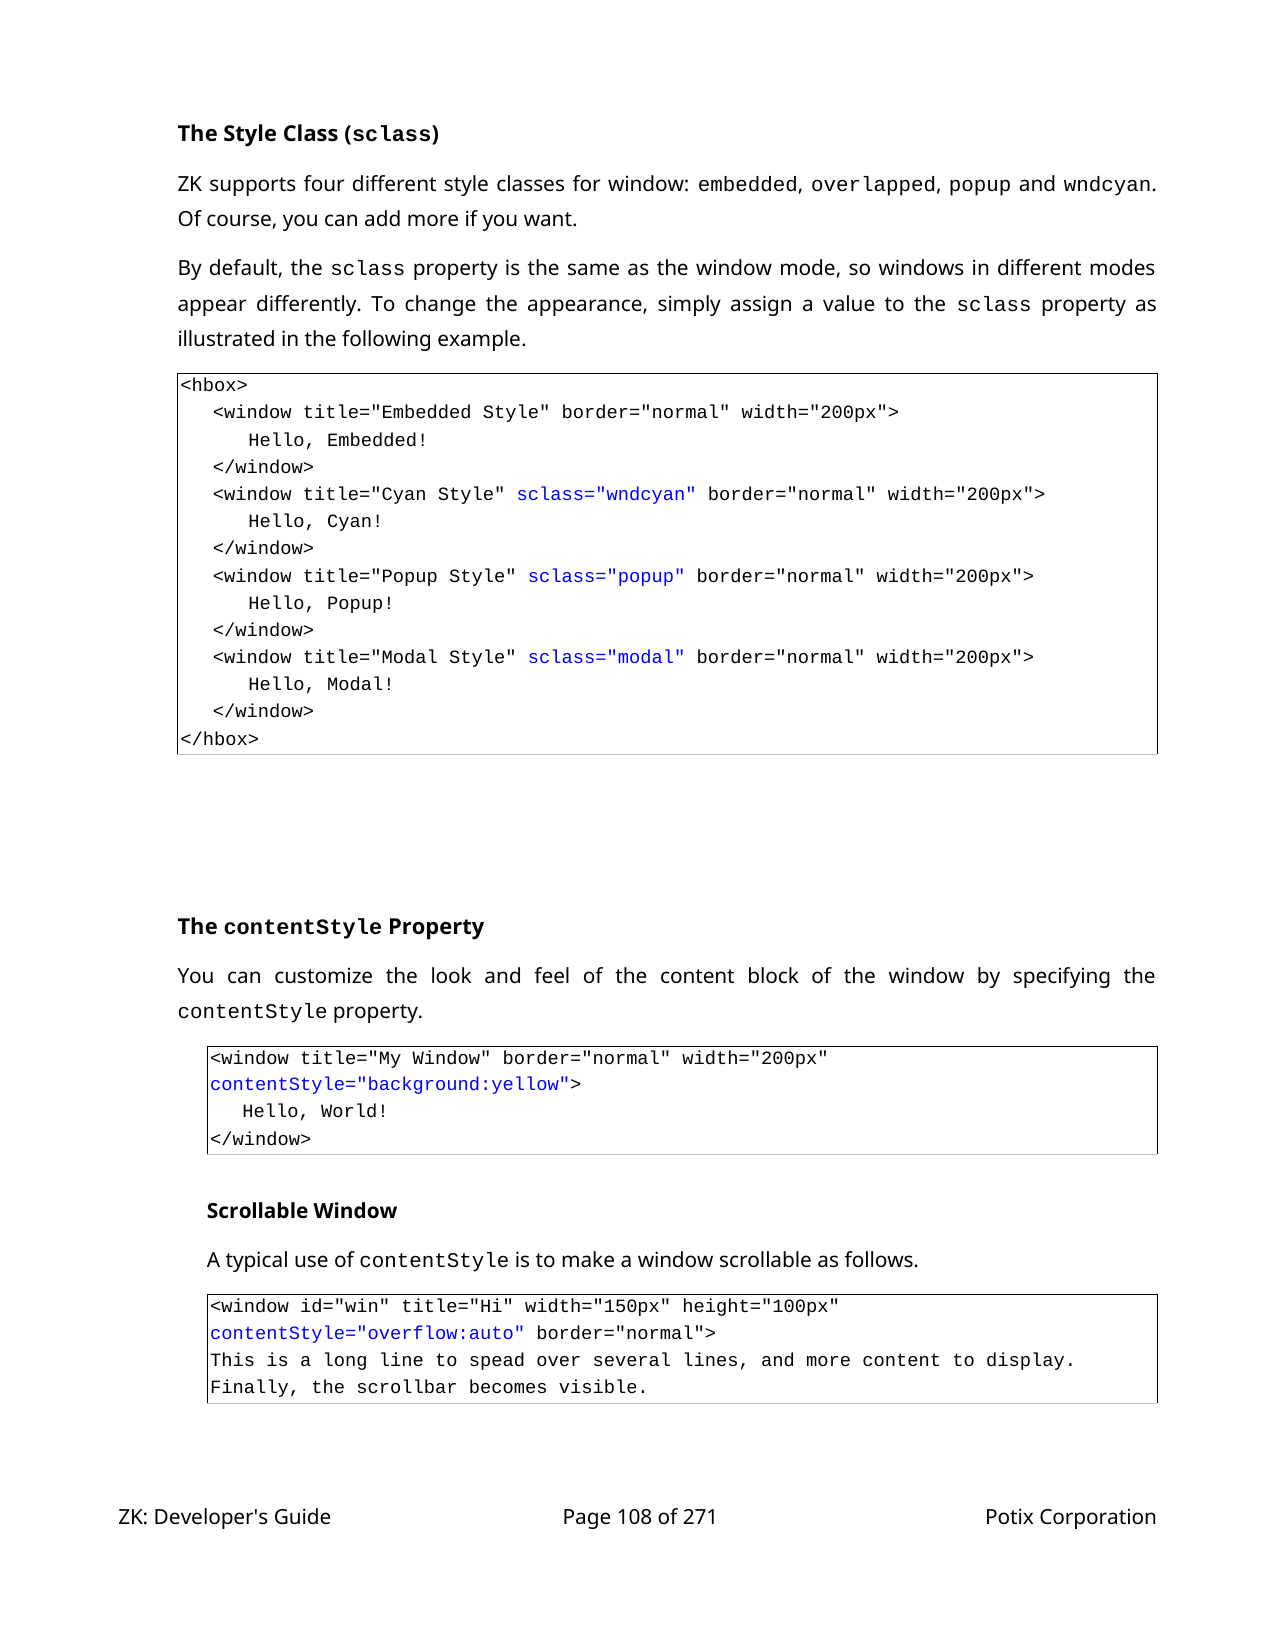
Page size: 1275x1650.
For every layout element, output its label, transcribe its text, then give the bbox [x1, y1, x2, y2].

text Finally, the scrollbar becomes visible. [208, 1375, 1157, 1403]
subtitle The Style Class (sclass) [177, 118, 1157, 148]
text Hello, Embedded! [178, 427, 1157, 452]
text <window title="Embedded Style" border="normal" width="200px"> [178, 400, 1157, 424]
subtitle Scrollable Window [207, 1196, 1157, 1224]
text By default, the sclass property is the same as the window mode, so windows in different modes appear differently. To change the appearance, simply assign a value to the sclass property as illustrated in the following example. [177, 253, 1157, 352]
text You can customize the look and feel of the content block of the window by specifying the contentStyle property. [177, 961, 1157, 1025]
text <window title="Cyan Style" sclass="wndcyan" border="normal" width="200px"> [178, 482, 1157, 506]
text This is a long line to spead over several lines, and more content to display. [208, 1348, 1157, 1372]
subtitle The contentStyle Property [177, 911, 1157, 941]
text <window id="win" title="Hi" width="150px" height="100px" contentStyle="overflow:auto" border="normal"> [208, 1295, 1157, 1345]
text Hello, Modal! [178, 672, 1157, 696]
text </window> [178, 536, 1157, 561]
text Hello, World! [208, 1099, 1157, 1124]
text <window title="My Window" border="normal" width="200px" contentStyle="background:yellow"> [208, 1047, 1157, 1096]
text <hbox> [178, 374, 1157, 397]
text Hello, Cyan! [178, 509, 1157, 533]
text <window title="Popup Style" sclass="popup" border="normal" width="200px"> [178, 563, 1157, 588]
text Hello, Popup! [178, 591, 1157, 615]
text ZK supports four different style classes for window: embedded, overlapped, popup and wndcyan. Of course, you can add more if you want. [177, 169, 1157, 233]
text </window> [178, 455, 1157, 479]
text </window> [178, 699, 1157, 724]
text <window title="Modal Style" sclass="modal" border="normal" width="200px"> [178, 645, 1157, 669]
text </window> [208, 1127, 1157, 1154]
text </hbox> [178, 727, 1157, 754]
text A typical use of contentStyle is to make a window scrollable as follows. [207, 1245, 1157, 1274]
text </window> [178, 618, 1157, 642]
